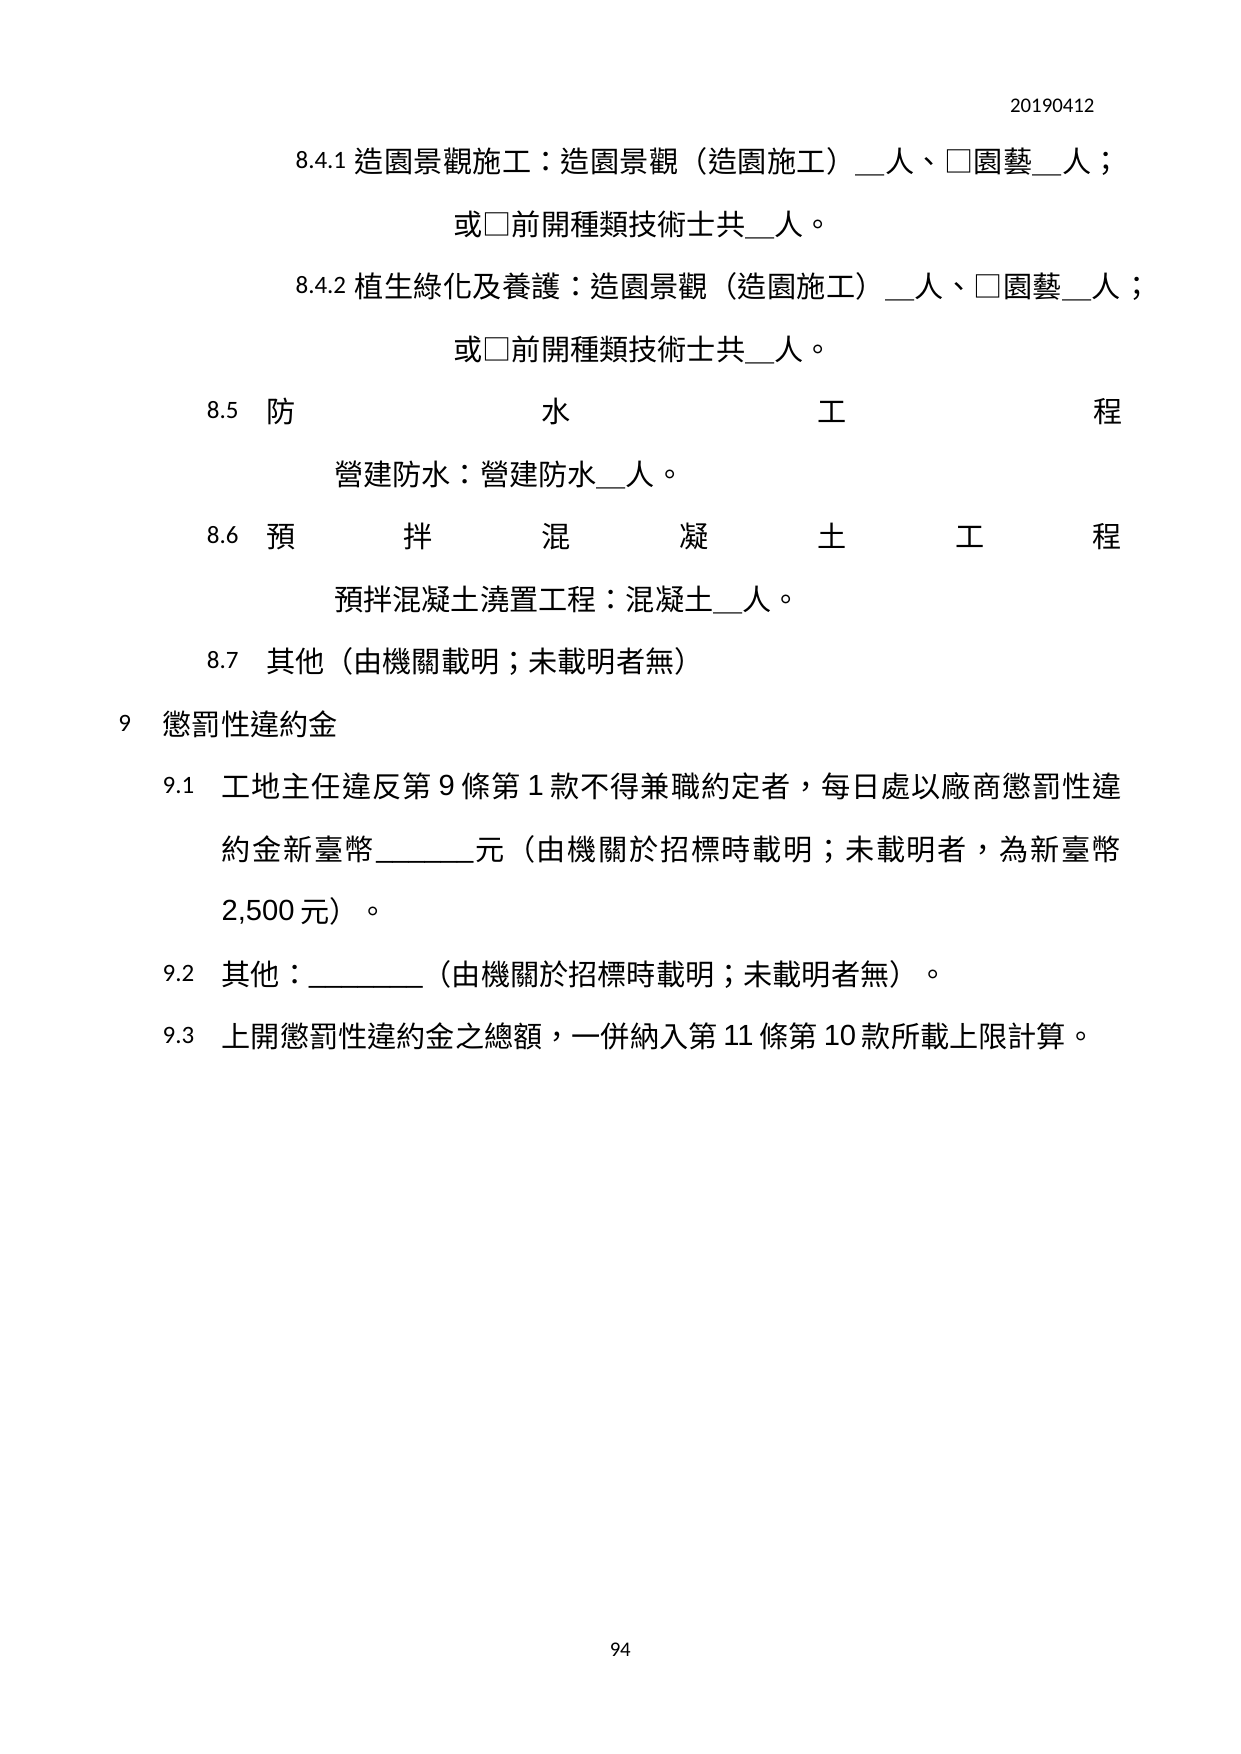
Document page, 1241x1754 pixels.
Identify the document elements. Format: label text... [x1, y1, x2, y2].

list 植生綠化及養護：造園景觀（造園施工）＿人、□園藝＿人；或□前開種類技術士共＿人。 [295, 243, 1122, 368]
list 上開懲罰性違約金之總額，一併納入第11條第10款所載上限計算。 [162, 993, 1122, 1056]
list 工地主任違反第9條第1款不得兼職約定者，每日處以廠商懲罰性違約金新臺幣______元（由機關於招標時載明；未載明者，為新臺幣2,500元）。 [162, 743, 1122, 931]
list 其他（由機關載明；未載明者無） [207, 618, 1122, 681]
list 造園景觀施工：造園景觀（造園施工）＿人、□園藝＿人；或□前開種類技術士共＿人。 [295, 118, 1122, 243]
list 其他：_______（由機關於招標時載明；未載明者無）。 [162, 931, 1122, 993]
list 懲罰性違約金 [118, 681, 1122, 743]
list 預拌混凝土工程 預拌混凝土澆置工程：混凝土＿人。 [207, 493, 1122, 618]
list 防水工程 營建防水：營建防水＿人。 [207, 368, 1122, 493]
